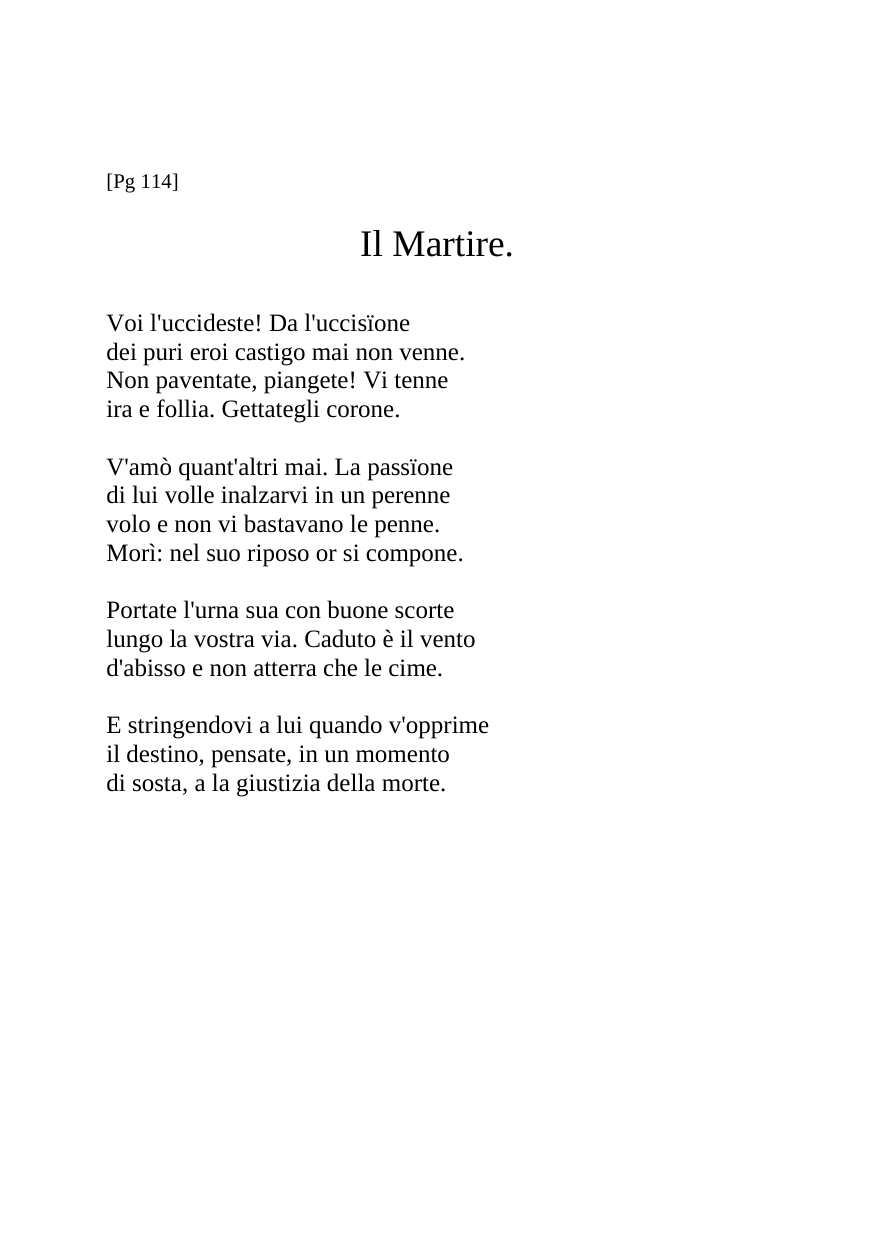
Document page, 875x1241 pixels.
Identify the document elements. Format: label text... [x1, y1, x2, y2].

text di lui volle inalzarvi in un perenne [106, 481, 768, 509]
text Portate l'urna sua con buone scorte [106, 596, 768, 624]
text di sosta, a la giustizia della morte. [106, 768, 768, 797]
text il destino, pensate, in un momento [106, 739, 768, 768]
text [Pg 114] [106, 169, 768, 193]
text d'abisso e non atterra che le cime. [106, 653, 768, 682]
subtitle Il Martire. [106, 222, 768, 265]
text V'amò quant'altri mai. La passïone [106, 452, 768, 481]
text lungo la vostra via. Caduto è il vento [106, 624, 768, 653]
text ira e follia. Gettategli corone. [106, 394, 768, 423]
text E stringendovi a lui quando v'opprime [106, 711, 768, 739]
text dei puri eroi castigo mai non venne. [106, 337, 768, 366]
text volo e non vi bastavano le penne. [106, 509, 768, 538]
text Morì: nel suo riposo or si compone. [106, 538, 768, 567]
text Non paventate, piangete! Vi tenne [106, 366, 768, 394]
text Voi l'uccideste! Da l'uccisïone [106, 308, 768, 337]
